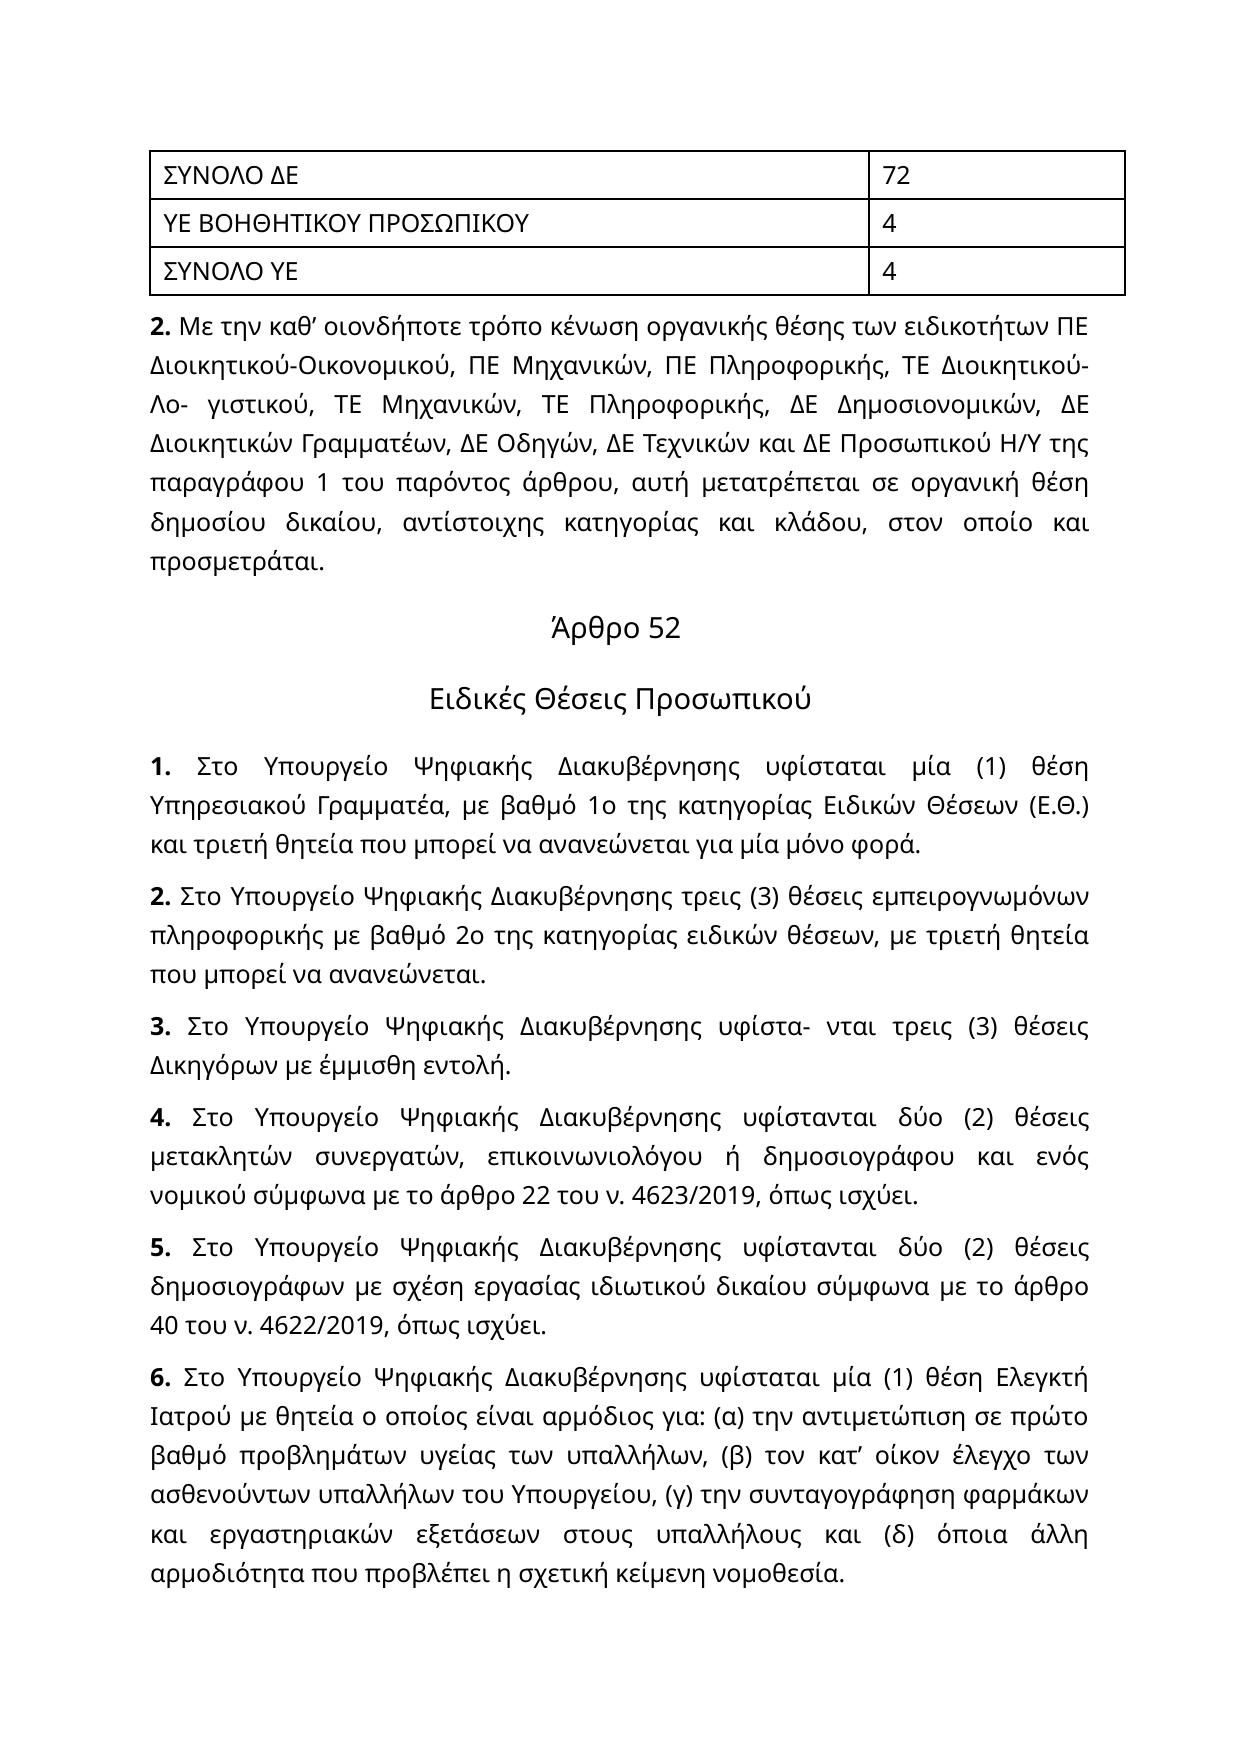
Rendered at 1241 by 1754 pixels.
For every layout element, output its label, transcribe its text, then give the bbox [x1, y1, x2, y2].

table_cell ΣΥΝΟΛΟ ΥΕ [151, 248, 868, 294]
table_cell ΥΕ ΒΟΗΘΗΤΙΚΟΥ ΠΡΟΣΩΠΙΚΟΥ [151, 200, 868, 246]
text 4. Στο Υπουργείο Ψηφιακής Διακυβέρνησης υφίστανται δύο (2) θέσεις μετακλητών συνεργατών, επικοινωνιολόγου ή δημοσιογράφου και ενός νομικού σύμφωνα με το άρθρο 22 του ν. 4623/2019, όπως ισχύει. [150, 1100, 1090, 1212]
text 5. Στο Υπουργείο Ψηφιακής Διακυβέρνησης υφίστανται δύο (2) θέσεις δημοσιογράφων με σχέση εργασίας ιδιωτικού δικαίου σύμφωνα με το άρθρο 40 του ν. 4622/2019, όπως ισχύει. [150, 1230, 1090, 1342]
table_cell ΣΥΝΟΛΟ ΔΕ [151, 152, 868, 198]
subtitle Ειδικές Θέσεις Προσωπικού [150, 678, 1090, 718]
text 2. Με την καθ’ οιονδήποτε τρόπο κένωση οργανικής θέσης των ειδικοτήτων ΠΕ Διοικητικού-Οικονομικού, ΠΕ Μηχανικών, ΠΕ Πληροφορικής, ΤΕ Διοικητικού-Λο- γιστικού, ΤΕ Μηχανικών, ΤΕ Πληροφορικής, ΔΕ Δημοσιονομικών, ΔΕ Διοικητικών Γραμματέων, ΔΕ Οδηγών, ΔΕ Τεχνικών και ΔΕ Προσωπικού Η/Υ της παραγράφου 1 του παρόντος άρθρου, αυτή μετατρέπεται σε οργανική θέση δημοσίου δικαίου, αντίστοιχης κατηγορίας και κλάδου, στον οποίο και προσμετράται. [150, 308, 1090, 577]
subtitle Άρθρο 52 [150, 608, 1090, 647]
table_cell 4 [870, 248, 1124, 294]
text 3. Στο Υπουργείο Ψηφιακής Διακυβέρνησης υφίστα- νται τρεις (3) θέσεις Δικηγόρων με έμμισθη εντολή. [150, 1009, 1090, 1082]
text 2. Στο Υπουργείο Ψηφιακής Διακυβέρνησης τρεις (3) θέσεις εμπειρογνωμόνων πληροφορικής με βαθμό 2ο της κατηγορίας ειδικών θέσεων, με τριετή θητεία που μπορεί να ανανεώνεται. [150, 879, 1090, 991]
table_cell 72 [870, 152, 1124, 198]
text 6. Στο Υπουργείο Ψηφιακής Διακυβέρνησης υφίσταται μία (1) θέση Ελεγκτή Ιατρού με θητεία ο οποίος είναι αρμόδιος για: (α) την αντιμετώπιση σε πρώτο βαθμό προβλημάτων υγείας των υπαλλήλων, (β) τον κατ’ οίκον έλεγχο των ασθενούντων υπαλλήλων του Υπουργείου, (γ) την συνταγογράφηση φαρμάκων και εργαστηριακών εξετάσεων στους υπαλλήλους και (δ) όποια άλλη αρμοδιότητα που προβλέπει η σχετική κείμενη νομοθεσία. [150, 1360, 1090, 1589]
table_cell 4 [870, 200, 1124, 246]
text 1. Στο Υπουργείο Ψηφιακής Διακυβέρνησης υφίσταται μία (1) θέση Υπηρεσιακού Γραμματέα, με βαθμό 1ο της κατηγορίας Ειδικών Θέσεων (Ε.Θ.) και τριετή θητεία που μπορεί να ανανεώνεται για μία μόνο φορά. [150, 749, 1090, 861]
